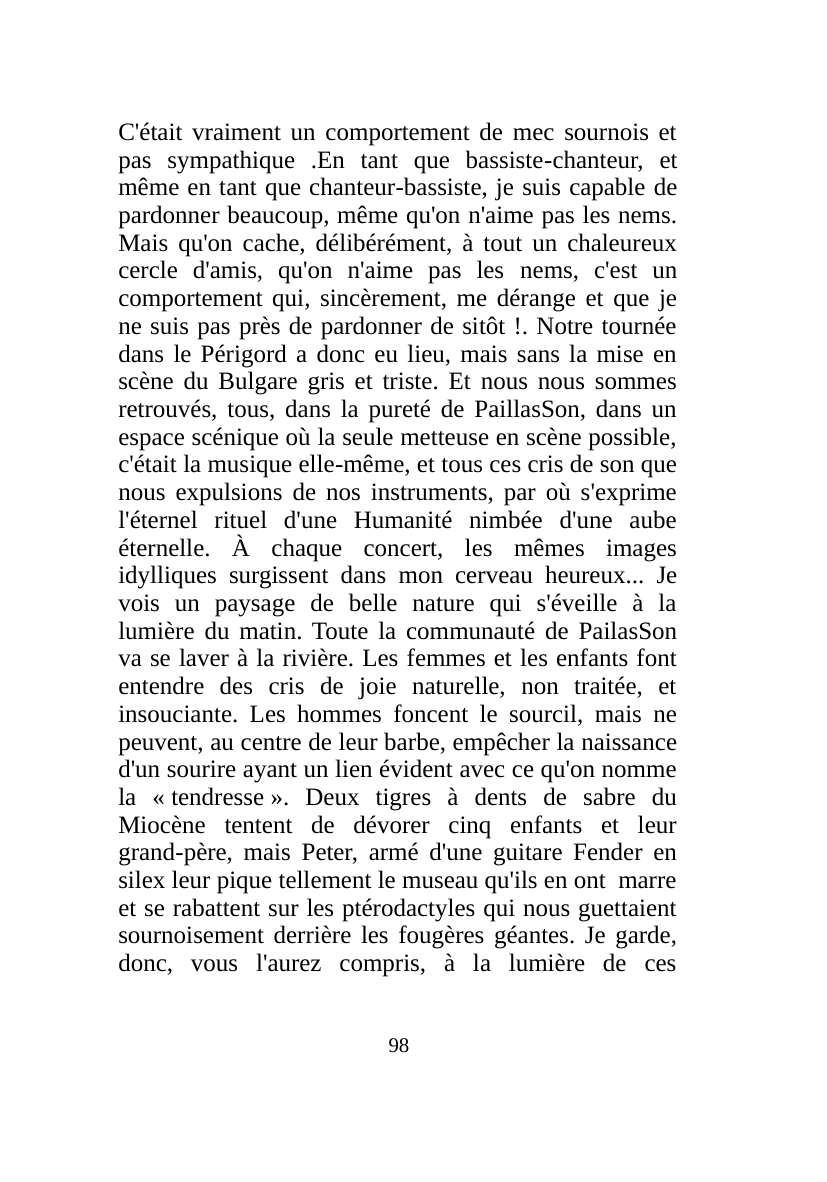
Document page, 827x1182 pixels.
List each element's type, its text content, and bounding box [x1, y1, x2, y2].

text C'était vraiment un comportement de mec sournois et pas sympathique .En tant que bassiste‑chanteur, et même en tant que chanteur‑bassiste, je suis capable de pardonner beaucoup, même qu'on n'aime pas les nems. Mais qu'on cache, délibérément, à tout un chaleureux cercle d'amis, qu'on n'aime pas les nems, c'est un comportement qui, sincèrement, me dérange et que je ne suis pas près de pardonner de sitôt !. Notre tournée dans le Périgord a donc eu lieu, mais sans la mise en scène du Bulgare gris et triste. Et nous nous sommes retrouvés, tous, dans la pureté de PaillasSon, dans un espace scénique où la seule metteuse en scène possible, c'était la musique elle‑même, et tous ces cris de son que nous expulsions de nos instruments, par où s'exprime l'éternel rituel d'une Humanité nimbée d'une aube éternelle. À chaque concert, les mêmes images idylliques surgissent dans mon cerveau heureux... Je vois un paysage de belle nature qui s'éveille à la lumière du matin. Toute la communauté de PailasSon va se laver à la rivière. Les femmes et les enfants font entendre des cris de joie naturelle, non traitée, et insouciante. Les hommes foncent le sourcil, mais ne peuvent, au centre de leur barbe, empêcher la naissance d'un sourire ayant un lien évident avec ce qu'on nomme la « tendresse ». Deux tigres à dents de sabre du Miocène tentent de dévorer cinq enfants et leur grand‑père, mais Peter, armé d'une guitare Fender en silex leur pique tellement le museau qu'ils en ont marre et se rabattent sur les ptérodactyles qui nous guettaient sournoisement derrière les fougères géantes. Je garde, donc, vous l'aurez compris, à la lumière de ces [118, 118, 677, 977]
